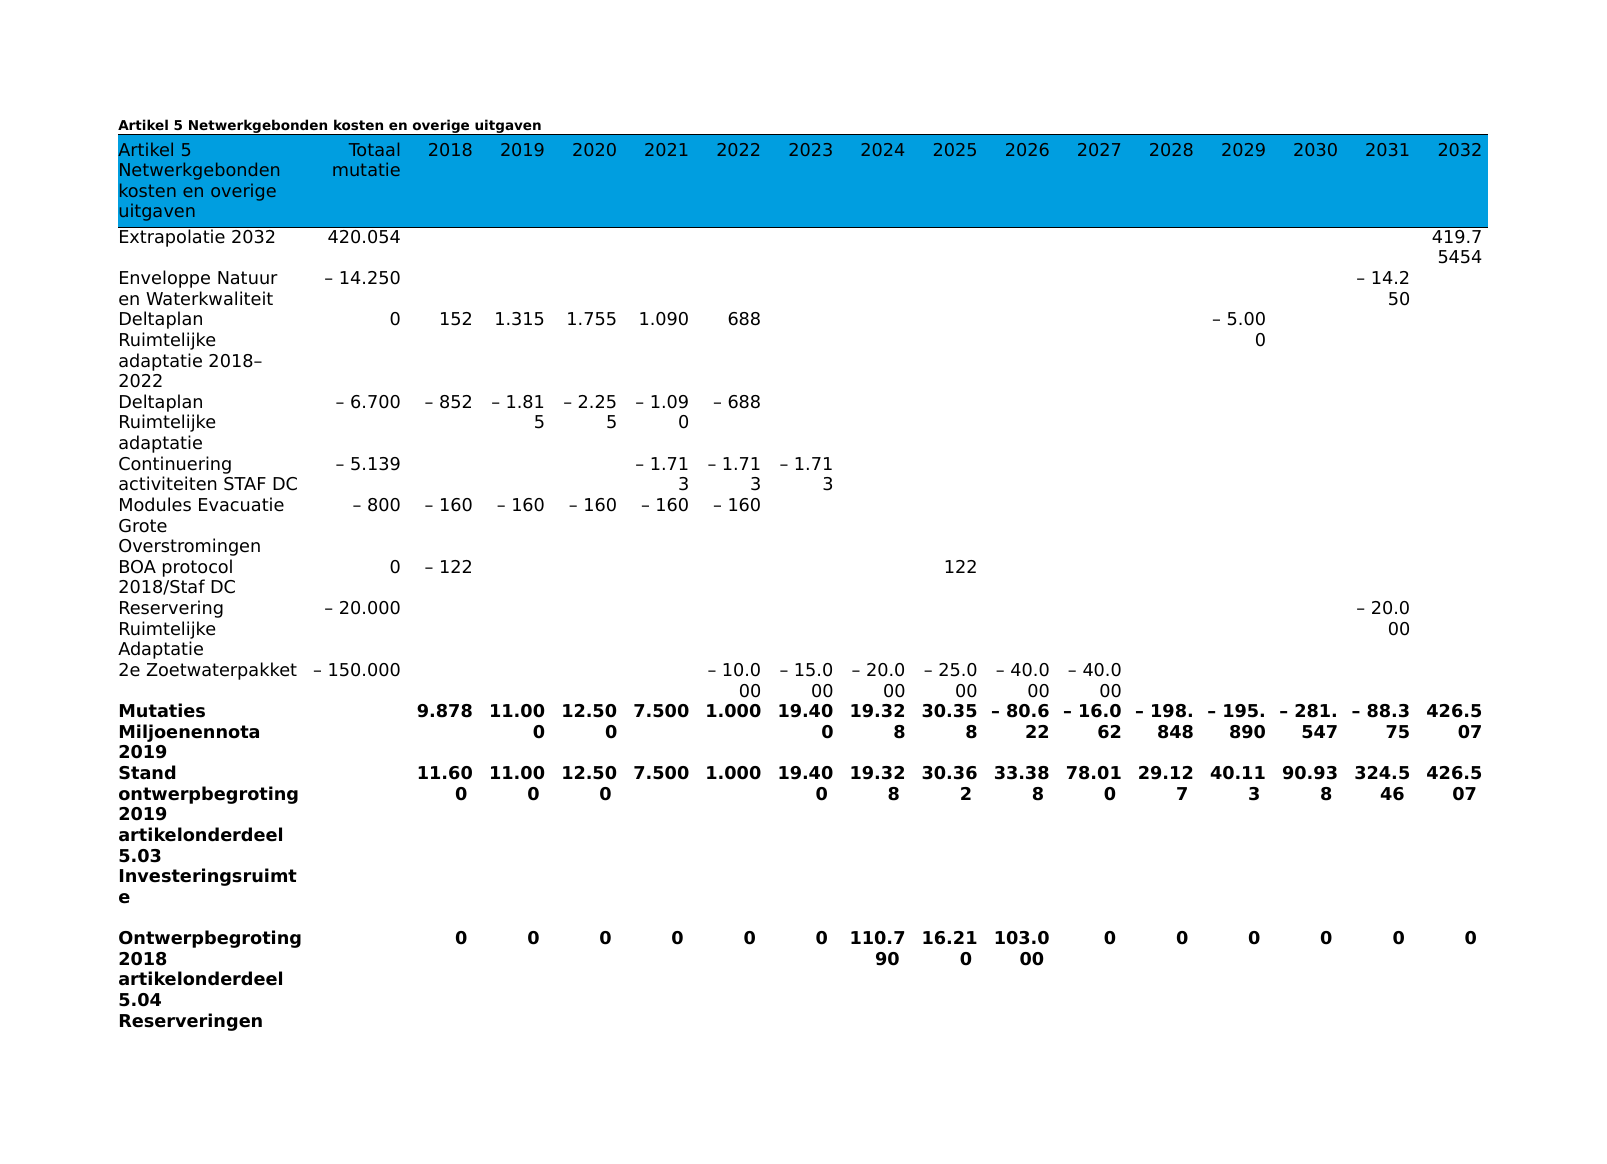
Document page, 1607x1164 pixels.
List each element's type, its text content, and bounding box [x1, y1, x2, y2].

table_cell – 281.547 [1272, 701, 1344, 763]
table_cell [623, 268, 695, 309]
table_cell [406, 908, 478, 928]
table_cell 2018 [406, 135, 478, 227]
table_cell [406, 598, 478, 660]
table_cell 78.010 [1055, 763, 1127, 907]
table_cell [983, 495, 1055, 557]
table_cell BOA protocol 2018/Staf DC [118, 557, 303, 598]
table_cell [623, 660, 695, 701]
table_cell [767, 908, 839, 928]
table_cell 2026 [983, 135, 1055, 227]
table_cell [1416, 908, 1488, 928]
table_cell 0 [551, 928, 623, 1031]
table_cell [623, 228, 695, 268]
table_cell [479, 454, 551, 495]
table_cell 33.388 [983, 763, 1055, 907]
table_cell – 5.139 [303, 454, 406, 495]
table_cell 19.400 [767, 701, 839, 763]
table_cell – 160 [479, 495, 551, 557]
table_cell – 1.713 [695, 454, 767, 495]
table_cell 0 [1128, 928, 1199, 1031]
table_cell – 160 [551, 495, 623, 557]
table_cell [983, 228, 1055, 268]
table_cell [1416, 392, 1488, 454]
table_cell – 852 [406, 392, 478, 454]
table_cell 110.790 [839, 928, 911, 1031]
table_cell – 40.000 [1055, 660, 1127, 701]
table_cell [1272, 392, 1344, 454]
table_cell 2030 [1272, 135, 1344, 227]
table_cell [1200, 454, 1272, 495]
table_cell Continuering activiteiten STAF DC [118, 454, 303, 495]
table_cell [1344, 228, 1416, 268]
table_cell [1055, 392, 1127, 454]
table_cell [1416, 454, 1488, 495]
table_cell 9.878 [406, 701, 478, 763]
table_cell [767, 495, 839, 557]
table_cell [1272, 268, 1344, 309]
table_cell Reservering Ruimtelijke Adaptatie [118, 598, 303, 660]
table_cell [839, 268, 911, 309]
table_cell 2031 [1344, 135, 1416, 227]
table_cell 2027 [1055, 135, 1127, 227]
table_cell [551, 557, 623, 598]
table_cell – 14.250 [1344, 268, 1416, 309]
table_cell [839, 908, 911, 928]
table_cell 0 [623, 928, 695, 1031]
table_cell [1128, 660, 1199, 701]
table_cell 2019 [479, 135, 551, 227]
table_cell [1055, 268, 1127, 309]
table_cell Ontwerpbegroting 2018 artikelonderdeel 5.04 Reserveringen [118, 928, 303, 1031]
table_cell – 122 [406, 557, 478, 598]
table_cell [983, 392, 1055, 454]
table_cell – 6.700 [303, 392, 406, 454]
table_cell 0 [1344, 928, 1416, 1031]
table_cell 426.507 [1416, 763, 1488, 907]
table_cell [551, 908, 623, 928]
table_cell [839, 557, 911, 598]
table_cell [303, 763, 406, 907]
table_cell – 20.000 [839, 660, 911, 701]
table_cell – 1.713 [767, 454, 839, 495]
table_cell 0 [767, 928, 839, 1031]
table_cell 2028 [1128, 135, 1199, 227]
table_cell – 10.000 [695, 660, 767, 701]
table_cell – 15.000 [767, 660, 839, 701]
table_cell [1200, 660, 1272, 701]
table_cell 12.500 [551, 701, 623, 763]
table_cell [983, 908, 1055, 928]
table_cell 0 [303, 309, 406, 392]
table_cell [479, 557, 551, 598]
table_cell [1200, 557, 1272, 598]
table_cell [1128, 309, 1199, 392]
table_cell 688 [695, 309, 767, 392]
table_cell [1272, 495, 1344, 557]
table_cell 19.328 [839, 701, 911, 763]
table_cell 2024 [839, 135, 911, 227]
table_cell – 1.815 [479, 392, 551, 454]
table_cell 16.210 [911, 928, 983, 1031]
table_cell 0 [479, 928, 551, 1031]
table_cell [1344, 557, 1416, 598]
table_cell [911, 908, 983, 928]
table_cell 419.75454 [1416, 228, 1488, 268]
table_cell [118, 908, 303, 928]
table_cell [767, 309, 839, 392]
table_cell 12.500 [551, 763, 623, 907]
table_cell [1200, 598, 1272, 660]
table_cell [623, 598, 695, 660]
table_cell [839, 392, 911, 454]
table_cell – 80.622 [983, 701, 1055, 763]
table_cell – 160 [695, 495, 767, 557]
table_cell [767, 228, 839, 268]
table_cell – 20.000 [303, 598, 406, 660]
table_cell – 150.000 [303, 660, 406, 701]
table_cell [983, 268, 1055, 309]
table_cell 2032 [1416, 135, 1488, 227]
table_cell [1055, 309, 1127, 392]
table_cell 0 [1200, 928, 1272, 1031]
table_cell [406, 228, 478, 268]
table_cell [1200, 495, 1272, 557]
table_cell 1.000 [695, 701, 767, 763]
table_cell [1200, 392, 1272, 454]
table_cell 1.000 [695, 763, 767, 907]
table_cell [911, 495, 983, 557]
table_cell – 40.000 [983, 660, 1055, 701]
table_cell [623, 557, 695, 598]
table_cell 2029 [1200, 135, 1272, 227]
table_cell 420.054 [303, 228, 406, 268]
table_cell – 160 [623, 495, 695, 557]
table_cell [1128, 557, 1199, 598]
table_cell [911, 392, 983, 454]
table_cell 19.400 [767, 763, 839, 907]
table_cell 90.938 [1272, 763, 1344, 907]
table_cell [695, 228, 767, 268]
table_cell [1272, 228, 1344, 268]
table_cell [839, 309, 911, 392]
table_cell [767, 268, 839, 309]
table_cell [1128, 392, 1199, 454]
table_cell [983, 598, 1055, 660]
table_cell [1128, 454, 1199, 495]
table_cell [695, 908, 767, 928]
table_cell 1.755 [551, 309, 623, 392]
table_cell 122 [911, 557, 983, 598]
table_cell 11.600 [406, 763, 478, 907]
table_cell – 1.090 [623, 392, 695, 454]
table_cell [1272, 557, 1344, 598]
table_cell [1344, 660, 1416, 701]
table_cell [1128, 268, 1199, 309]
table_cell [406, 454, 478, 495]
table_cell [839, 598, 911, 660]
table_cell 0 [1272, 928, 1344, 1031]
table_cell 40.113 [1200, 763, 1272, 907]
table_cell [479, 908, 551, 928]
table_cell [1416, 598, 1488, 660]
table_cell 7.500 [623, 763, 695, 907]
table_cell 1.315 [479, 309, 551, 392]
table_cell 0 [303, 557, 406, 598]
table_header Artikel 5 Netwerkgebonden kosten en overige uitgaven [118, 118, 1488, 134]
table_cell [1344, 495, 1416, 557]
table_cell Extrapolatie 2032 [118, 228, 303, 268]
table_cell [303, 928, 406, 1031]
table_cell – 160 [406, 495, 478, 557]
table_cell – 688 [695, 392, 767, 454]
table_cell – 195.890 [1200, 701, 1272, 763]
table_cell 2e Zoetwaterpakket [118, 660, 303, 701]
table_cell [911, 309, 983, 392]
table_cell [551, 268, 623, 309]
table_cell [1055, 228, 1127, 268]
table_cell – 25.000 [911, 660, 983, 701]
table_cell 2025 [911, 135, 983, 227]
table_cell 11.000 [479, 763, 551, 907]
table_cell [1416, 557, 1488, 598]
table_cell 19.328 [839, 763, 911, 907]
table_cell [911, 268, 983, 309]
table_cell [983, 309, 1055, 392]
table_cell [1200, 228, 1272, 268]
table_cell 29.127 [1128, 763, 1199, 907]
table_cell 103.000 [983, 928, 1055, 1031]
table_cell Deltaplan Ruimtelijke adaptatie 2018–2022 [118, 309, 303, 392]
table_cell 2021 [623, 135, 695, 227]
table_cell [1272, 598, 1344, 660]
table_cell 1.090 [623, 309, 695, 392]
table_cell [406, 660, 478, 701]
table_cell [1416, 309, 1488, 392]
table_cell 30.362 [911, 763, 983, 907]
table_cell Artikel 5 Netwerkgebonden kosten en overige uitgaven [118, 135, 303, 227]
table_cell [479, 268, 551, 309]
table_cell 0 [406, 928, 478, 1031]
table_cell [1128, 908, 1199, 928]
table_cell – 2.255 [551, 392, 623, 454]
table_cell [406, 268, 478, 309]
table_cell 11.000 [479, 701, 551, 763]
table_cell Stand ontwerpbegroting 2019 artikelonderdeel 5.03 Investeringsruimte [118, 763, 303, 907]
table_cell [1055, 598, 1127, 660]
table_cell – 5.000 [1200, 309, 1272, 392]
table_cell [911, 454, 983, 495]
table_cell 0 [695, 928, 767, 1031]
table_cell 30.358 [911, 701, 983, 763]
table_cell 2020 [551, 135, 623, 227]
table_cell [1200, 908, 1272, 928]
table_cell [1055, 495, 1127, 557]
table_cell [1344, 454, 1416, 495]
table_cell – 800 [303, 495, 406, 557]
table_cell [695, 598, 767, 660]
table_cell 0 [1416, 928, 1488, 1031]
table_cell [1416, 495, 1488, 557]
table_cell [767, 557, 839, 598]
table_cell Modules Evacuatie Grote Overstromingen [118, 495, 303, 557]
table_cell Enveloppe Natuur en Waterkwaliteit [118, 268, 303, 309]
table_cell [695, 557, 767, 598]
table_cell [623, 908, 695, 928]
table_cell – 88.375 [1344, 701, 1416, 763]
table_cell [479, 660, 551, 701]
table_cell [983, 557, 1055, 598]
table_cell 152 [406, 309, 478, 392]
table_cell [911, 228, 983, 268]
table_cell Deltaplan Ruimtelijke adaptatie [118, 392, 303, 454]
table_cell [551, 598, 623, 660]
table_cell Totaal mutatie [303, 135, 406, 227]
table_cell 426.507 [1416, 701, 1488, 763]
table_cell [1344, 908, 1416, 928]
table_cell 324.546 [1344, 763, 1416, 907]
table_cell [911, 598, 983, 660]
table_cell [1344, 392, 1416, 454]
table_cell [1055, 557, 1127, 598]
table_cell [1272, 908, 1344, 928]
table_cell [1416, 660, 1488, 701]
table_cell [839, 454, 911, 495]
table_cell – 16.062 [1055, 701, 1127, 763]
table_cell [1128, 598, 1199, 660]
table_cell – 20.000 [1344, 598, 1416, 660]
table_cell [839, 228, 911, 268]
table_cell – 1.713 [623, 454, 695, 495]
table_cell [303, 701, 406, 763]
table_cell [1344, 309, 1416, 392]
table_cell [303, 908, 406, 928]
table_cell [695, 268, 767, 309]
table_cell [983, 454, 1055, 495]
table_cell [551, 228, 623, 268]
table_cell 0 [1055, 928, 1127, 1031]
table_cell [767, 598, 839, 660]
table_cell [551, 454, 623, 495]
table_cell [479, 228, 551, 268]
table_cell [767, 392, 839, 454]
table_cell [1128, 495, 1199, 557]
table_cell [1272, 454, 1344, 495]
table_cell [1200, 268, 1272, 309]
table_cell [839, 495, 911, 557]
table_cell 2023 [767, 135, 839, 227]
table_cell 2022 [695, 135, 767, 227]
table_cell [1055, 908, 1127, 928]
table_cell [1272, 309, 1344, 392]
table_cell [551, 660, 623, 701]
table_cell [479, 598, 551, 660]
table_cell [1128, 228, 1199, 268]
table_cell 7.500 [623, 701, 695, 763]
table_cell [1272, 660, 1344, 701]
table_cell – 14.250 [303, 268, 406, 309]
table_cell [1055, 454, 1127, 495]
table_cell – 198.848 [1128, 701, 1199, 763]
table_cell [1416, 268, 1488, 309]
table_cell Mutaties Miljoenennota 2019 [118, 701, 303, 763]
